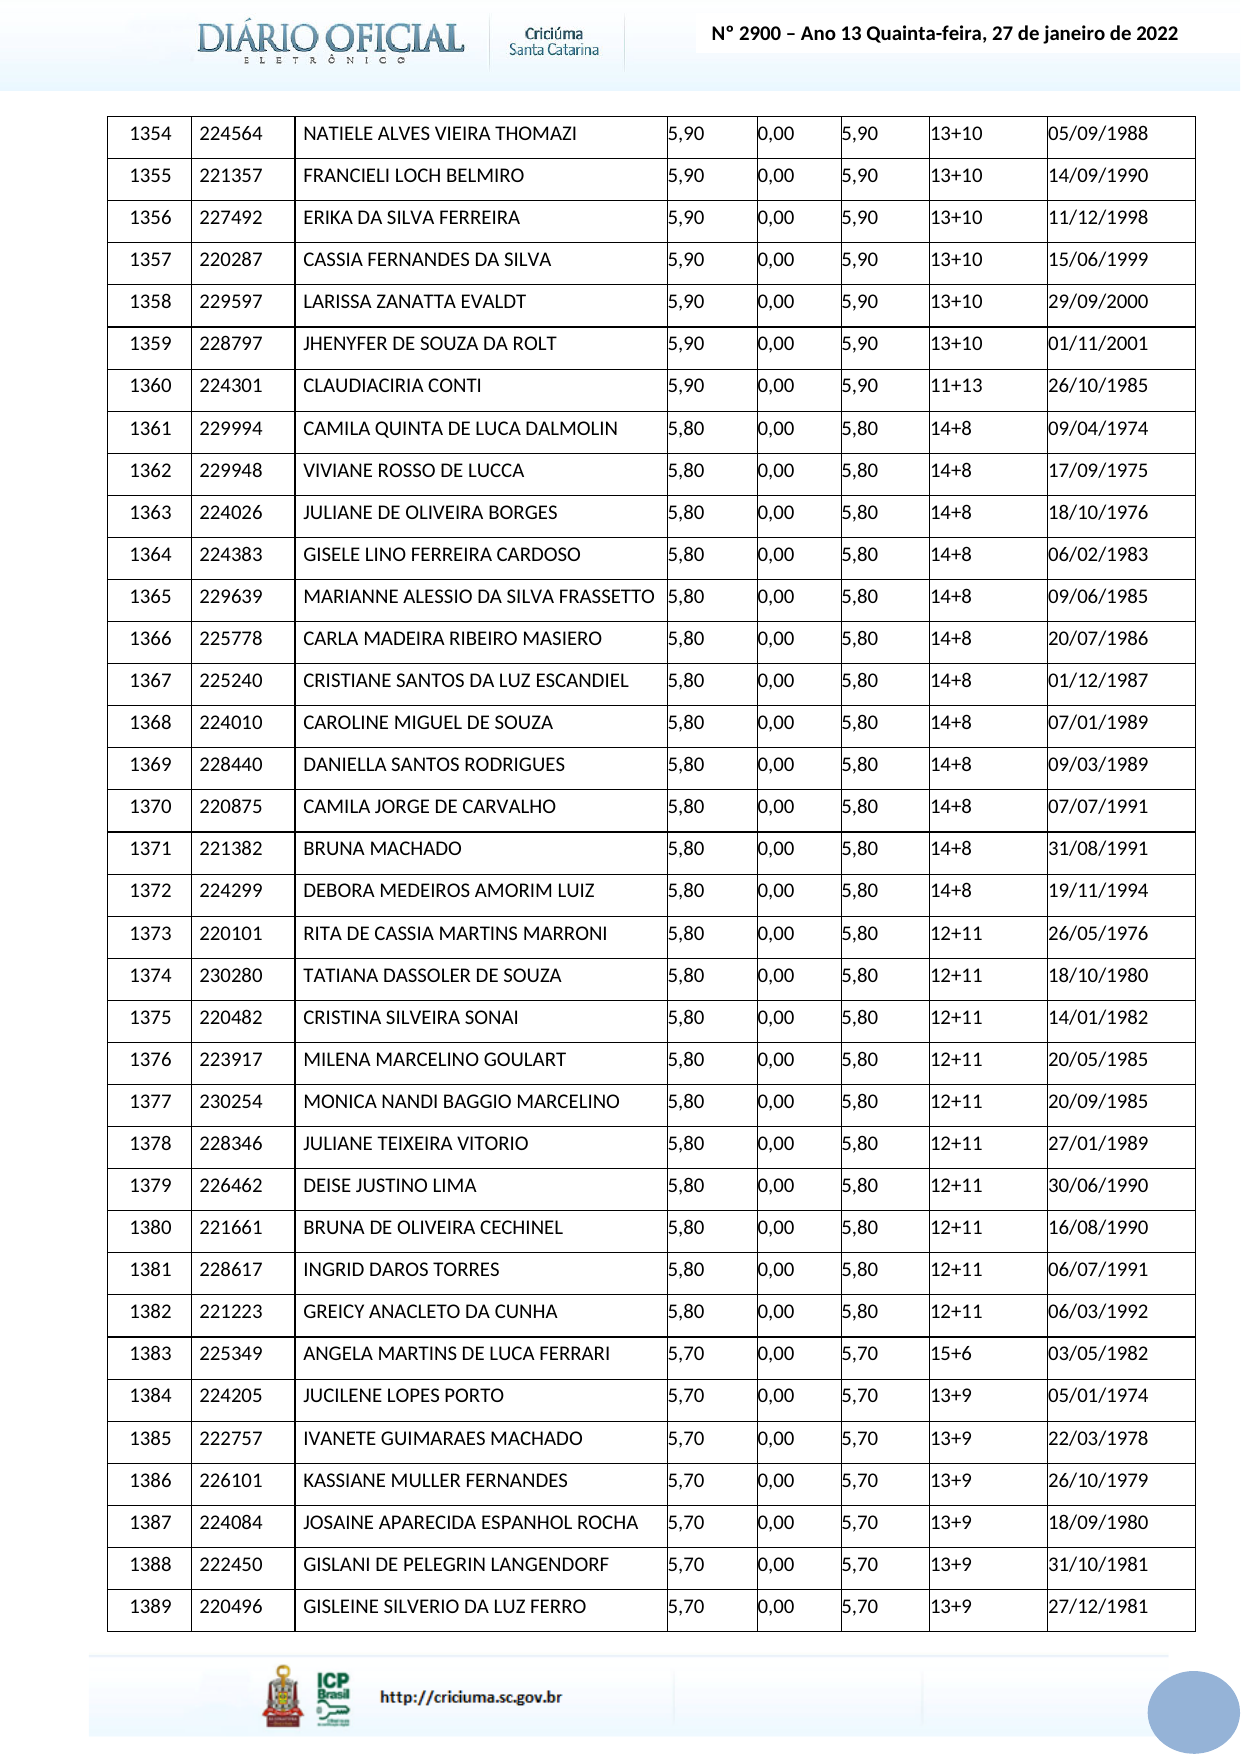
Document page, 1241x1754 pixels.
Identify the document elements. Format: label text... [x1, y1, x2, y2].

table_cell 14+8 [930, 496, 1047, 537]
table_cell 5,80 [668, 833, 757, 873]
table_cell 225778 [192, 622, 294, 663]
table_cell 1354 [108, 117, 191, 158]
table_cell 5,80 [668, 917, 757, 958]
table_cell 1377 [108, 1085, 191, 1126]
table_cell 29/09/2000 [1048, 285, 1195, 326]
table_cell 5,80 [668, 412, 757, 453]
table_cell 14+8 [930, 875, 1047, 916]
table_cell CRISTIANE SANTOS DA LUZ ESCANDIEL [296, 664, 667, 705]
table_cell 5,70 [668, 1338, 757, 1378]
table_cell 224026 [192, 496, 294, 537]
table_cell 1369 [108, 748, 191, 789]
table_cell ERIKA DA SILVA FERREIRA [296, 201, 667, 242]
table_cell 0,00 [758, 580, 841, 621]
table_cell 14+8 [930, 454, 1047, 495]
table_cell 1360 [108, 370, 191, 411]
table_cell 0,00 [758, 454, 841, 495]
table_cell 13+9 [930, 1590, 1047, 1631]
table_cell 224383 [192, 538, 294, 579]
table_cell 5,80 [842, 1211, 929, 1252]
table_cell 5,80 [842, 622, 929, 663]
table_cell IVANETE GUIMARAES MACHADO [296, 1422, 667, 1463]
table_cell 5,70 [668, 1380, 757, 1421]
table_cell 12+11 [930, 1127, 1047, 1168]
table_cell GISLANI DE PELEGRIN LANGENDORF [296, 1548, 667, 1589]
table_cell 13+9 [930, 1422, 1047, 1463]
table_cell 5,80 [842, 790, 929, 831]
table_cell 5,90 [668, 370, 757, 411]
table_cell 224564 [192, 117, 294, 158]
table_cell 0,00 [758, 1295, 841, 1336]
table_cell 5,90 [668, 285, 757, 326]
table_cell 14+8 [930, 790, 1047, 831]
table_cell 0,00 [758, 1338, 841, 1378]
table_cell 5,80 [842, 1085, 929, 1126]
table_cell 0,00 [758, 1127, 841, 1168]
table_cell 17/09/1975 [1048, 454, 1195, 495]
table_cell 5,80 [842, 706, 929, 747]
table_cell 18/09/1980 [1048, 1506, 1195, 1547]
table_cell 13+9 [930, 1380, 1047, 1421]
table_cell 0,00 [758, 917, 841, 958]
table_cell 31/10/1981 [1048, 1548, 1195, 1589]
table_cell 18/10/1976 [1048, 496, 1195, 537]
table_cell CAMILA QUINTA DE LUCA DALMOLIN [296, 412, 667, 453]
table_cell 5,90 [842, 243, 929, 284]
table_cell 0,00 [758, 201, 841, 242]
table_cell 0,00 [758, 538, 841, 579]
table_cell 5,80 [668, 454, 757, 495]
table_cell 12+11 [930, 1211, 1047, 1252]
table_cell 0,00 [758, 1169, 841, 1210]
table_cell 5,80 [668, 538, 757, 579]
table_cell DANIELLA SANTOS RODRIGUES [296, 748, 667, 789]
table_cell 5,90 [668, 243, 757, 284]
table_cell 1363 [108, 496, 191, 537]
table_cell 220496 [192, 1590, 294, 1631]
table_cell 1387 [108, 1506, 191, 1547]
table_cell 1383 [108, 1338, 191, 1378]
table_cell 12+11 [930, 1043, 1047, 1084]
table_cell 228797 [192, 328, 294, 368]
table_cell 12+11 [930, 1169, 1047, 1210]
table_cell 220287 [192, 243, 294, 284]
table_cell MILENA MARCELINO GOULART [296, 1043, 667, 1084]
table_cell 0,00 [758, 1001, 841, 1042]
table_cell BRUNA DE OLIVEIRA CECHINEL [296, 1211, 667, 1252]
table_cell 09/03/1989 [1048, 748, 1195, 789]
table_cell 224010 [192, 706, 294, 747]
table_cell 5,80 [668, 1127, 757, 1168]
table_cell 06/07/1991 [1048, 1253, 1195, 1294]
table_cell 11/12/1998 [1048, 201, 1195, 242]
table_cell 0,00 [758, 243, 841, 284]
table_cell 1376 [108, 1043, 191, 1084]
table_cell 27/01/1989 [1048, 1127, 1195, 1168]
table_cell 0,00 [758, 833, 841, 873]
table_cell 0,00 [758, 117, 841, 158]
table_cell 05/09/1988 [1048, 117, 1195, 158]
table_cell 20/09/1985 [1048, 1085, 1195, 1126]
table_cell 18/10/1980 [1048, 959, 1195, 1000]
table_cell 14+8 [930, 538, 1047, 579]
table_cell 225349 [192, 1338, 294, 1378]
table_cell 01/11/2001 [1048, 328, 1195, 368]
table_cell 1355 [108, 159, 191, 200]
table_cell 06/03/1992 [1048, 1295, 1195, 1336]
table_cell CARLA MADEIRA RIBEIRO MASIERO [296, 622, 667, 663]
table_cell 0,00 [758, 790, 841, 831]
table_cell VIVIANE ROSSO DE LUCCA [296, 454, 667, 495]
table_cell 5,70 [842, 1506, 929, 1547]
table_cell 0,00 [758, 1422, 841, 1463]
table_cell 0,00 [758, 1253, 841, 1294]
table_cell 5,80 [842, 1253, 929, 1294]
table_cell 1388 [108, 1548, 191, 1589]
table_cell 5,70 [842, 1422, 929, 1463]
table_cell CASSIA FERNANDES DA SILVA [296, 243, 667, 284]
table_cell 5,80 [842, 959, 929, 1000]
table_cell 0,00 [758, 285, 841, 326]
table_cell 0,00 [758, 370, 841, 411]
table_cell 22/03/1978 [1048, 1422, 1195, 1463]
table_cell 5,70 [842, 1464, 929, 1505]
table_cell 1373 [108, 917, 191, 958]
table_cell 1356 [108, 201, 191, 242]
table_cell 03/05/1982 [1048, 1338, 1195, 1378]
table_cell 229639 [192, 580, 294, 621]
table_cell 09/04/1974 [1048, 412, 1195, 453]
table_cell 5,80 [668, 1001, 757, 1042]
table_cell 1386 [108, 1464, 191, 1505]
table_cell 0,00 [758, 706, 841, 747]
table_cell 5,90 [842, 285, 929, 326]
table_cell MONICA NANDI BAGGIO MARCELINO [296, 1085, 667, 1126]
table_cell GREICY ANACLETO DA CUNHA [296, 1295, 667, 1336]
table_cell 26/10/1985 [1048, 370, 1195, 411]
table_cell 1364 [108, 538, 191, 579]
table_cell 14/09/1990 [1048, 159, 1195, 200]
table_cell CAROLINE MIGUEL DE SOUZA [296, 706, 667, 747]
table_cell 5,80 [668, 1043, 757, 1084]
table_cell GISELE LINO FERREIRA CARDOSO [296, 538, 667, 579]
table_cell 224205 [192, 1380, 294, 1421]
table_cell 1374 [108, 959, 191, 1000]
table_cell JULIANE TEIXEIRA VITORIO [296, 1127, 667, 1168]
table_cell 1384 [108, 1380, 191, 1421]
table_cell 225240 [192, 664, 294, 705]
table_cell 1375 [108, 1001, 191, 1042]
table_cell 5,90 [668, 159, 757, 200]
table_cell 13+9 [930, 1548, 1047, 1589]
table_cell 5,80 [842, 748, 929, 789]
table_cell 5,80 [668, 1169, 757, 1210]
table_cell 5,90 [842, 201, 929, 242]
table_cell 1359 [108, 328, 191, 368]
table_cell 12+11 [930, 917, 1047, 958]
table_cell 1381 [108, 1253, 191, 1294]
table_cell 227492 [192, 201, 294, 242]
table_cell 0,00 [758, 159, 841, 200]
table_cell 26/10/1979 [1048, 1464, 1195, 1505]
table_cell 5,70 [668, 1422, 757, 1463]
table_cell 5,80 [668, 580, 757, 621]
table_cell 5,80 [842, 875, 929, 916]
table_cell 13+10 [930, 117, 1047, 158]
table_cell DEISE JUSTINO LIMA [296, 1169, 667, 1210]
table_cell 0,00 [758, 622, 841, 663]
table_cell 5,80 [842, 833, 929, 873]
table_cell 13+10 [930, 328, 1047, 368]
table_cell 221382 [192, 833, 294, 873]
table_cell 229994 [192, 412, 294, 453]
table_cell 0,00 [758, 412, 841, 453]
table_cell 5,70 [668, 1590, 757, 1631]
table_cell ANGELA MARTINS DE LUCA FERRARI [296, 1338, 667, 1378]
table_cell 1357 [108, 243, 191, 284]
table_cell 20/05/1985 [1048, 1043, 1195, 1084]
table_cell 12+11 [930, 1253, 1047, 1294]
table_cell 1361 [108, 412, 191, 453]
table_cell 0,00 [758, 328, 841, 368]
table_cell 1379 [108, 1169, 191, 1210]
table_cell 0,00 [758, 1085, 841, 1126]
table_cell CLAUDIACIRIA CONTI [296, 370, 667, 411]
table_cell 5,80 [842, 1169, 929, 1210]
table_cell RITA DE CASSIA MARTINS MARRONI [296, 917, 667, 958]
table_cell FRANCIELI LOCH BELMIRO [296, 159, 667, 200]
table_cell 5,90 [842, 328, 929, 368]
table_cell 0,00 [758, 1548, 841, 1589]
table_cell 0,00 [758, 1043, 841, 1084]
table_cell 230254 [192, 1085, 294, 1126]
table_cell 0,00 [758, 496, 841, 537]
table_cell 224301 [192, 370, 294, 411]
table_cell 0,00 [758, 875, 841, 916]
table_cell 13+10 [930, 243, 1047, 284]
table_cell 16/08/1990 [1048, 1211, 1195, 1252]
table_cell 5,80 [842, 1001, 929, 1042]
table_cell 220101 [192, 917, 294, 958]
table_cell 5,80 [842, 1295, 929, 1336]
table_cell 5,80 [668, 959, 757, 1000]
table_cell 5,70 [668, 1464, 757, 1505]
table_cell DEBORA MEDEIROS AMORIM LUIZ [296, 875, 667, 916]
table_cell 07/01/1989 [1048, 706, 1195, 747]
table_cell 5,80 [668, 496, 757, 537]
table_cell KASSIANE MULLER FERNANDES [296, 1464, 667, 1505]
table_cell JULIANE DE OLIVEIRA BORGES [296, 496, 667, 537]
table_cell 222757 [192, 1422, 294, 1463]
table_cell 226462 [192, 1169, 294, 1210]
table_cell JHENYFER DE SOUZA DA ROLT [296, 328, 667, 368]
table_cell INGRID DAROS TORRES [296, 1253, 667, 1294]
table_cell 5,80 [842, 538, 929, 579]
table_cell 14+8 [930, 664, 1047, 705]
table_cell 5,80 [668, 706, 757, 747]
table_cell 5,90 [842, 370, 929, 411]
table_cell GISLEINE SILVERIO DA LUZ FERRO [296, 1590, 667, 1631]
table_cell LARISSA ZANATTA EVALDT [296, 285, 667, 326]
table_cell TATIANA DASSOLER DE SOUZA [296, 959, 667, 1000]
table_cell 5,70 [842, 1590, 929, 1631]
table_cell 5,80 [668, 1211, 757, 1252]
table_cell 1389 [108, 1590, 191, 1631]
table_cell 26/05/1976 [1048, 917, 1195, 958]
table_cell 07/07/1991 [1048, 790, 1195, 831]
table_cell 13+9 [930, 1506, 1047, 1547]
table_cell 5,70 [668, 1506, 757, 1547]
table_cell 229948 [192, 454, 294, 495]
table_cell 5,80 [668, 622, 757, 663]
table_cell 5,80 [668, 875, 757, 916]
table_cell 13+10 [930, 159, 1047, 200]
table_cell 1378 [108, 1127, 191, 1168]
table_cell 5,90 [668, 328, 757, 368]
table_cell 5,90 [668, 117, 757, 158]
table_cell 20/07/1986 [1048, 622, 1195, 663]
table_cell 0,00 [758, 959, 841, 1000]
table_cell 1368 [108, 706, 191, 747]
table_cell 224084 [192, 1506, 294, 1547]
table_cell 1372 [108, 875, 191, 916]
table_cell 5,80 [668, 1085, 757, 1126]
table_cell 15+6 [930, 1338, 1047, 1378]
table_cell 230280 [192, 959, 294, 1000]
table_cell 14+8 [930, 622, 1047, 663]
table_cell 0,00 [758, 1590, 841, 1631]
table_cell 0,00 [758, 748, 841, 789]
table_cell JOSAINE APARECIDA ESPANHOL ROCHA [296, 1506, 667, 1547]
table_cell 1385 [108, 1422, 191, 1463]
table_cell 05/01/1974 [1048, 1380, 1195, 1421]
table_cell 0,00 [758, 1506, 841, 1547]
table_cell 5,70 [842, 1380, 929, 1421]
table_cell 1382 [108, 1295, 191, 1336]
table_cell 221357 [192, 159, 294, 200]
table_cell CRISTINA SILVEIRA SONAI [296, 1001, 667, 1042]
table_cell 228617 [192, 1253, 294, 1294]
table_cell NATIELE ALVES VIEIRA THOMAZI [296, 117, 667, 158]
table_cell 01/12/1987 [1048, 664, 1195, 705]
table_cell 5,80 [842, 454, 929, 495]
table_cell 1367 [108, 664, 191, 705]
table_cell 1380 [108, 1211, 191, 1252]
table_cell 30/06/1990 [1048, 1169, 1195, 1210]
table_cell 5,80 [668, 748, 757, 789]
table_cell 1362 [108, 454, 191, 495]
table_cell 27/12/1981 [1048, 1590, 1195, 1631]
table_cell 228440 [192, 748, 294, 789]
table_cell 0,00 [758, 1464, 841, 1505]
table_cell 5,90 [668, 201, 757, 242]
table_cell 0,00 [758, 664, 841, 705]
table_cell 5,70 [842, 1548, 929, 1589]
table_cell 5,70 [842, 1338, 929, 1378]
table_cell 19/11/1994 [1048, 875, 1195, 916]
table_cell 06/02/1983 [1048, 538, 1195, 579]
table_cell 5,80 [842, 496, 929, 537]
table_cell 220875 [192, 790, 294, 831]
table_cell 12+11 [930, 1001, 1047, 1042]
table_cell 11+13 [930, 370, 1047, 411]
table_cell 13+10 [930, 201, 1047, 242]
table_cell 1370 [108, 790, 191, 831]
table_cell 13+9 [930, 1464, 1047, 1505]
table_cell 14/01/1982 [1048, 1001, 1195, 1042]
table_cell 221223 [192, 1295, 294, 1336]
table_cell 5,80 [842, 580, 929, 621]
table_cell 5,80 [668, 1253, 757, 1294]
table_cell 228346 [192, 1127, 294, 1168]
table_cell BRUNA MACHADO [296, 833, 667, 873]
table_cell 5,80 [668, 664, 757, 705]
table_cell 5,80 [842, 1127, 929, 1168]
table_cell 31/08/1991 [1048, 833, 1195, 873]
table_cell 224299 [192, 875, 294, 916]
table_cell 5,80 [842, 917, 929, 958]
table_cell 5,70 [668, 1548, 757, 1589]
table_cell 14+8 [930, 748, 1047, 789]
table_cell 221661 [192, 1211, 294, 1252]
table_cell 0,00 [758, 1211, 841, 1252]
table_cell 1365 [108, 580, 191, 621]
table_cell 5,90 [842, 159, 929, 200]
table_cell CAMILA JORGE DE CARVALHO [296, 790, 667, 831]
table_cell 14+8 [930, 412, 1047, 453]
table_cell 220482 [192, 1001, 294, 1042]
table_cell 229597 [192, 285, 294, 326]
table_cell 222450 [192, 1548, 294, 1589]
table_cell 14+8 [930, 833, 1047, 873]
table_cell 5,80 [842, 664, 929, 705]
table_cell JUCILENE LOPES PORTO [296, 1380, 667, 1421]
table_cell 12+11 [930, 959, 1047, 1000]
table_cell 0,00 [758, 1380, 841, 1421]
table_cell 1366 [108, 622, 191, 663]
table_cell 5,80 [842, 1043, 929, 1084]
table_cell 12+11 [930, 1085, 1047, 1126]
table_cell 15/06/1999 [1048, 243, 1195, 284]
table_cell MARIANNE ALESSIO DA SILVA FRASSETTO [296, 580, 667, 621]
table_cell 1371 [108, 833, 191, 873]
table_cell 5,80 [668, 1295, 757, 1336]
table_cell 5,80 [668, 790, 757, 831]
table_cell 14+8 [930, 706, 1047, 747]
table_cell 13+10 [930, 285, 1047, 326]
table_cell 12+11 [930, 1295, 1047, 1336]
table_cell 09/06/1985 [1048, 580, 1195, 621]
table_cell 5,90 [842, 117, 929, 158]
table_cell 226101 [192, 1464, 294, 1505]
table_cell 5,80 [842, 412, 929, 453]
table_cell 223917 [192, 1043, 294, 1084]
table_cell 14+8 [930, 580, 1047, 621]
table_cell 1358 [108, 285, 191, 326]
